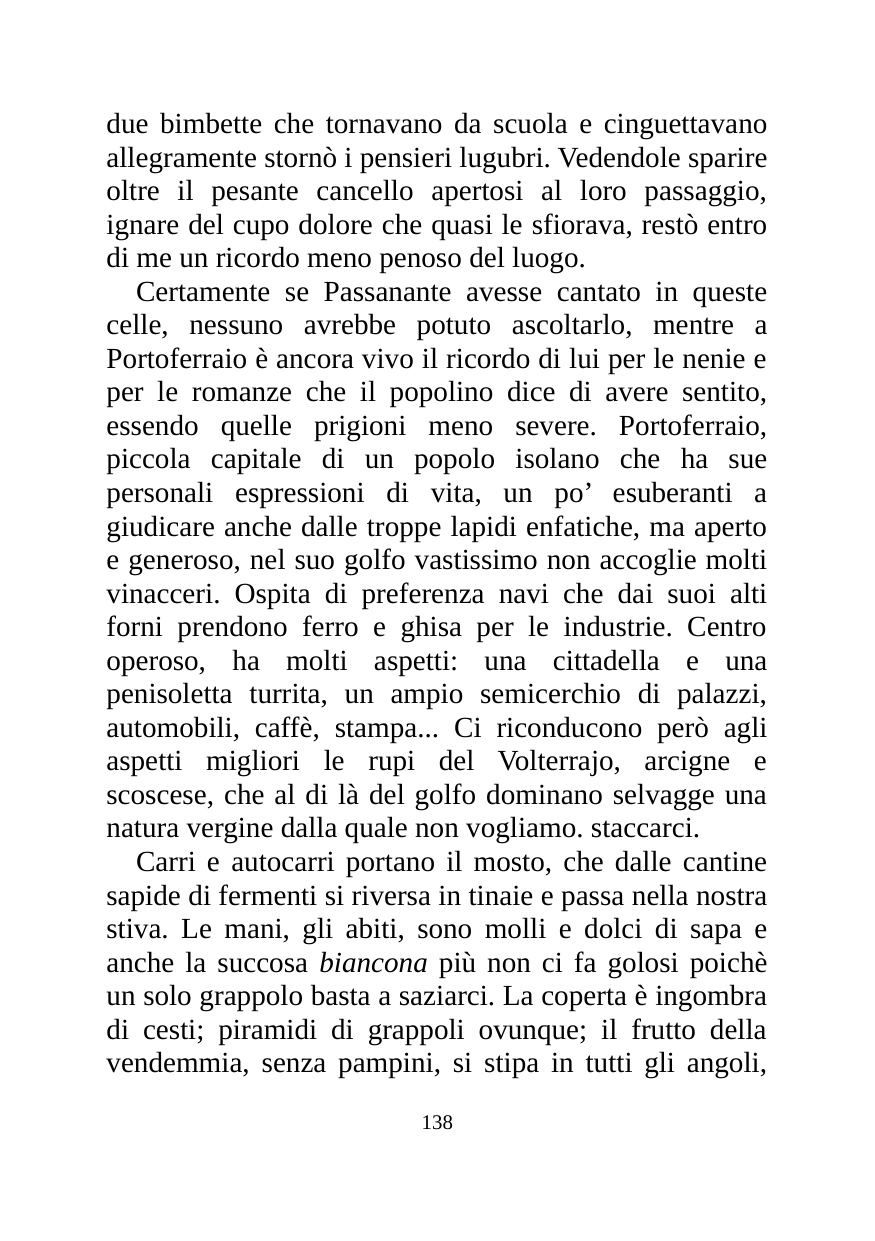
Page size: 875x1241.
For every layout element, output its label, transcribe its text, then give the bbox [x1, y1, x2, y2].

text Certamente se Passanante avesse cantato in queste celle, nessuno avrebbe potuto ascoltarlo, mentre a Portoferraio è ancora vivo il ricordo di lui per le nenie e per le romanze che il popolino dice di avere sentito, essendo quelle prigioni meno severe. Portoferraio, piccola capitale di un popolo isolano che ha sue personali espressioni di vita, un po’ esuberanti a giudicare anche dalle troppe lapidi enfatiche, ma aperto e generoso, nel suo golfo vastissimo non accoglie molti vinacceri. Ospita di preferenza navi che dai suoi alti forni prendono ferro e ghisa per le industrie. Centro operoso, ha molti aspetti: una cittadella e una penisoletta turrita, un ampio semicerchio di palazzi, automobili, caffè, stampa... Ci riconducono però agli aspetti migliori le rupi del Volterrajo, arcigne e scoscese, che al di là del golfo dominano selvagge una natura vergine dalla quale non vogliamo. staccarci. [106, 274, 768, 844]
text Carri e autocarri portano il mosto, che dalle cantine sapide di fermenti si riversa in tinaie e passa nella nostra stiva. Le mani, gli abiti, sono molli e dolci di sapa e anche la succosa biancona più non ci fa golosi poichè un solo grappolo basta a saziarci. La coperta è ingombra di cesti; piramidi di grappoli ovunque; il frutto della vendemmia, senza pampini, si stipa in tutti gli angoli, [106, 844, 768, 1079]
text due bimbette che tornavano da scuola e cinguettavano allegramente stornò i pensieri lugubri. Vedendole sparire oltre il pesante cancello apertosi al loro passaggio, ignare del cupo dolore che quasi le sfiorava, restò entro di me un ricordo meno penoso del luogo. [106, 106, 768, 274]
